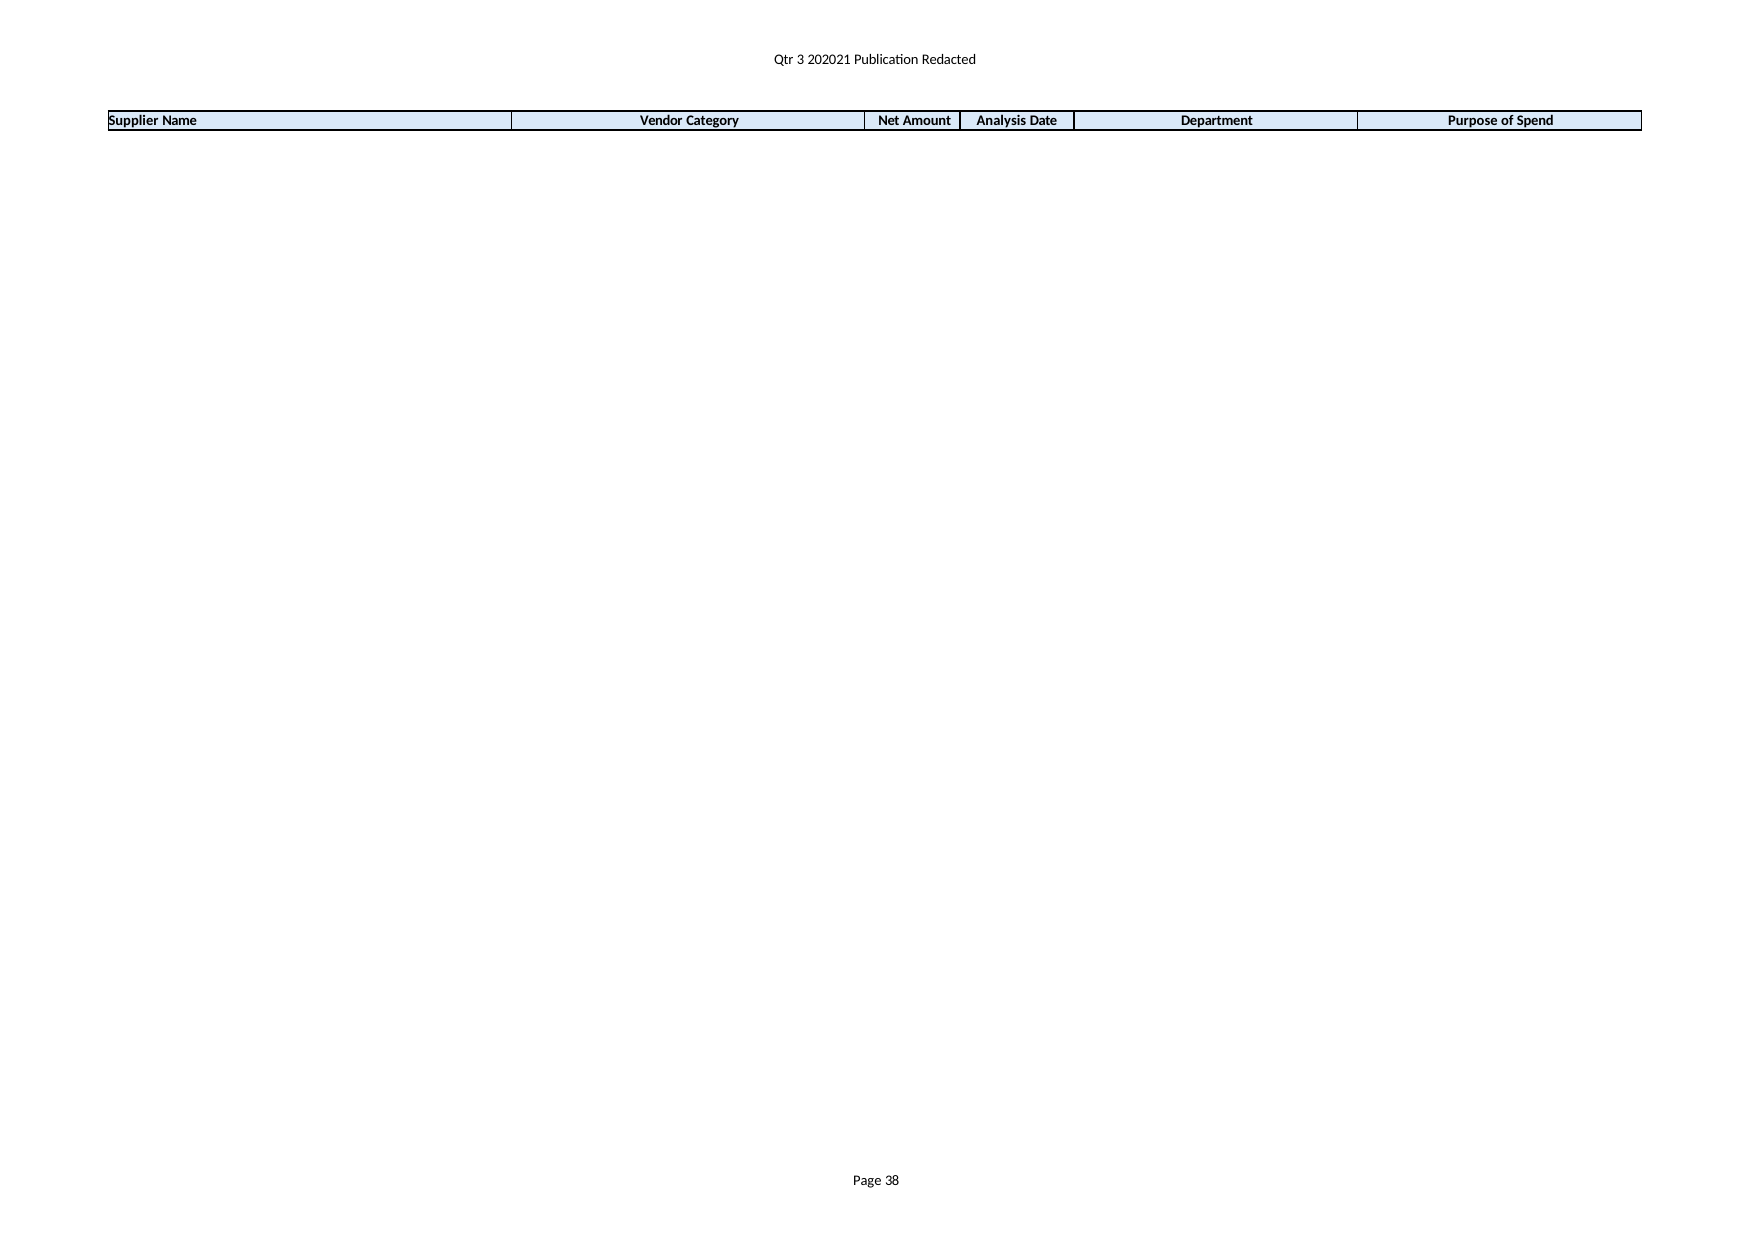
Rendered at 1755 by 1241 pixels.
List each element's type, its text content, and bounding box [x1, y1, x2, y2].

table_header Purpose of Spend [1358, 112, 1641, 129]
table_header Analysis Date [961, 112, 1073, 129]
table_header Net Amount [865, 112, 959, 129]
table_header Vendor Category [512, 112, 864, 129]
table_header Department [1075, 112, 1357, 129]
table_header Supplier Name [109, 112, 511, 129]
